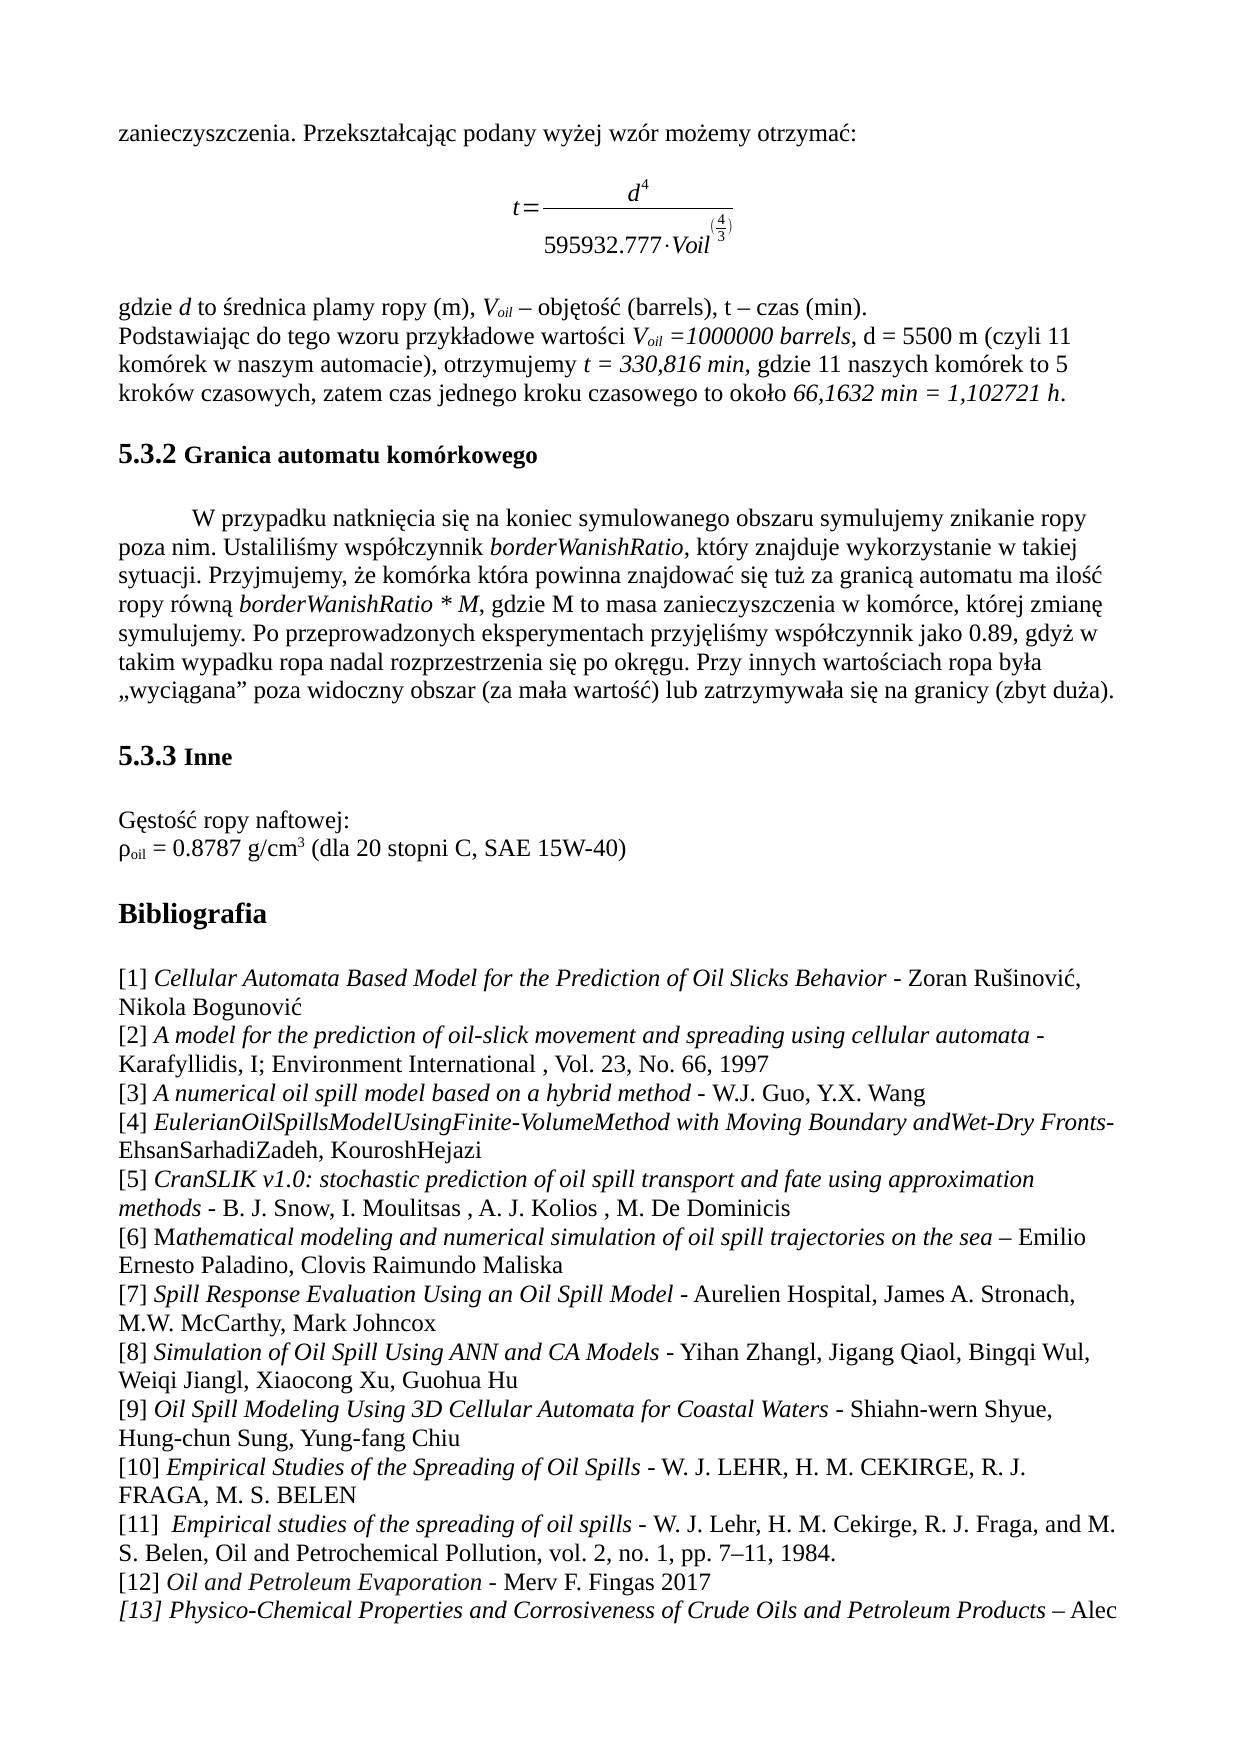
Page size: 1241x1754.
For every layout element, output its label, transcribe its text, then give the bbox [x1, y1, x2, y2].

text Bibliografia [118, 896, 1122, 929]
text ρoil = 0.8787 g/cm3 (dla 20 stopni C, SAE 15W-40) [118, 833, 1122, 862]
text W przypadku natknięcia się na koniec symulowanego obszaru symulujemy znikanie ropy poza nim. Ustaliliśmy współczynnik borderWanishRatio, który znajduje wykorzystanie w takiej sytuacji. Przyjmujemy, że komórka która powinna znajdować się tuż za granicą automatu ma ilość ropy równą borderWanishRatio * M, gdzie M to masa zanieczyszczenia w komórce, której zmianę symulujemy. Po przeprowadzonych eksperymentach przyjęliśmy współczynnik jako 0.89, gdyż w takim wypadku ropa nadal rozprzestrzenia się po okręgu. Przy innych wartościach ropa była „wyciągana” poza widoczny obszar (za mała wartość) lub zatrzymywała się na granicy (zbyt duża). [118, 503, 1122, 704]
text Podstawiając do tego wzoru przykładowe wartości Voil =1000000 barrels, d = 5500 m (czyli 11 komórek w naszym automacie), otrzymujemy t = 330,816 min, gdzie 11 naszych komórek to 5 kroków czasowych, zatem czas jednego kroku czasowego to około 66,1632 min = 1,102721 h. [118, 321, 1122, 407]
text [8] Simulation of Oil Spill Using ANN and CA Models - Yihan Zhangl, Jigang Qiaol, Bingqi Wul, Weiqi Jiangl, Xiaocong Xu, Guohua Hu [118, 1337, 1122, 1394]
text [12] Oil and Petroleum Evaporation - Merv F. Fingas 2017 [118, 1567, 1122, 1595]
text Gęstość ropy naftowej: [118, 805, 1122, 833]
text [4] EulerianOilSpillsModelUsingFinite-VolumeMethod with Moving Boundary andWet-Dry Fronts-EhsanSarhadiZadeh, KouroshHejazi [118, 1107, 1122, 1164]
text [3] A numerical oil spill model based on a hybrid method - W.J. Guo, Y.X. Wang [118, 1078, 1122, 1107]
text [10] Empirical Studies of the Spreading of Oil Spills - W. J. LEHR, H. M. CEKIRGE, R. J. FRAGA, M. S. BELEN [118, 1452, 1122, 1509]
text gdzie d to średnica plamy ropy (m), Voil – objętość (barrels), t – czas (min). [118, 292, 1122, 321]
text [6] Mathematical modeling and numerical simulation of oil spill trajectories on the sea – Emilio Ernesto Paladino, Clovis Raimundo Maliska [118, 1222, 1122, 1279]
text 5.3.2 Granica automatu komórkowego [118, 436, 1122, 469]
text [2] A model for the prediction of oil-slick movement and spreading using cellular automata - Karafyllidis, I; Environment International , Vol. 23, No. 66, 1997 [118, 1020, 1122, 1078]
text [7] Spill Response Evaluation Using an Oil Spill Model - Aurelien Hospital, James A. Stronach, M.W. McCarthy, Mark Johncox [118, 1279, 1122, 1337]
text zanieczyszczenia. Przekształcając podany wyżej wzór możemy otrzymać: [118, 118, 1122, 147]
text [5] CranSLIK v1.0: stochastic prediction of oil spill transport and fate using approximation methods - B. J. Snow, I. Moulitsas , A. J. Kolios , M. De Dominicis [118, 1164, 1122, 1222]
text [1] Cellular Automata Based Model for the Prediction of Oil Slicks Behavior - Zoran Rušinović, Nikola Bogunović [118, 963, 1122, 1020]
text 5.3.3 Inne [118, 738, 1122, 771]
text [9] Oil Spill Modeling Using 3D Cellular Automata for Coastal Waters - Shiahn-wern Shyue, Hung-chun Sung, Yung-fang Chiu [118, 1394, 1122, 1452]
text [13] Physico-Chemical Properties and Corrosiveness of Crude Oils and Petroleum Products – Alec [118, 1595, 1122, 1624]
text [11] Empirical studies of the spreading of oil spills - W. J. Lehr, H. M. Cekirge, R. J. Fraga, and M. S. Belen, Oil and Petrochemical Pollution, vol. 2, no. 1, pp. 7–11, 1984. [118, 1509, 1122, 1567]
